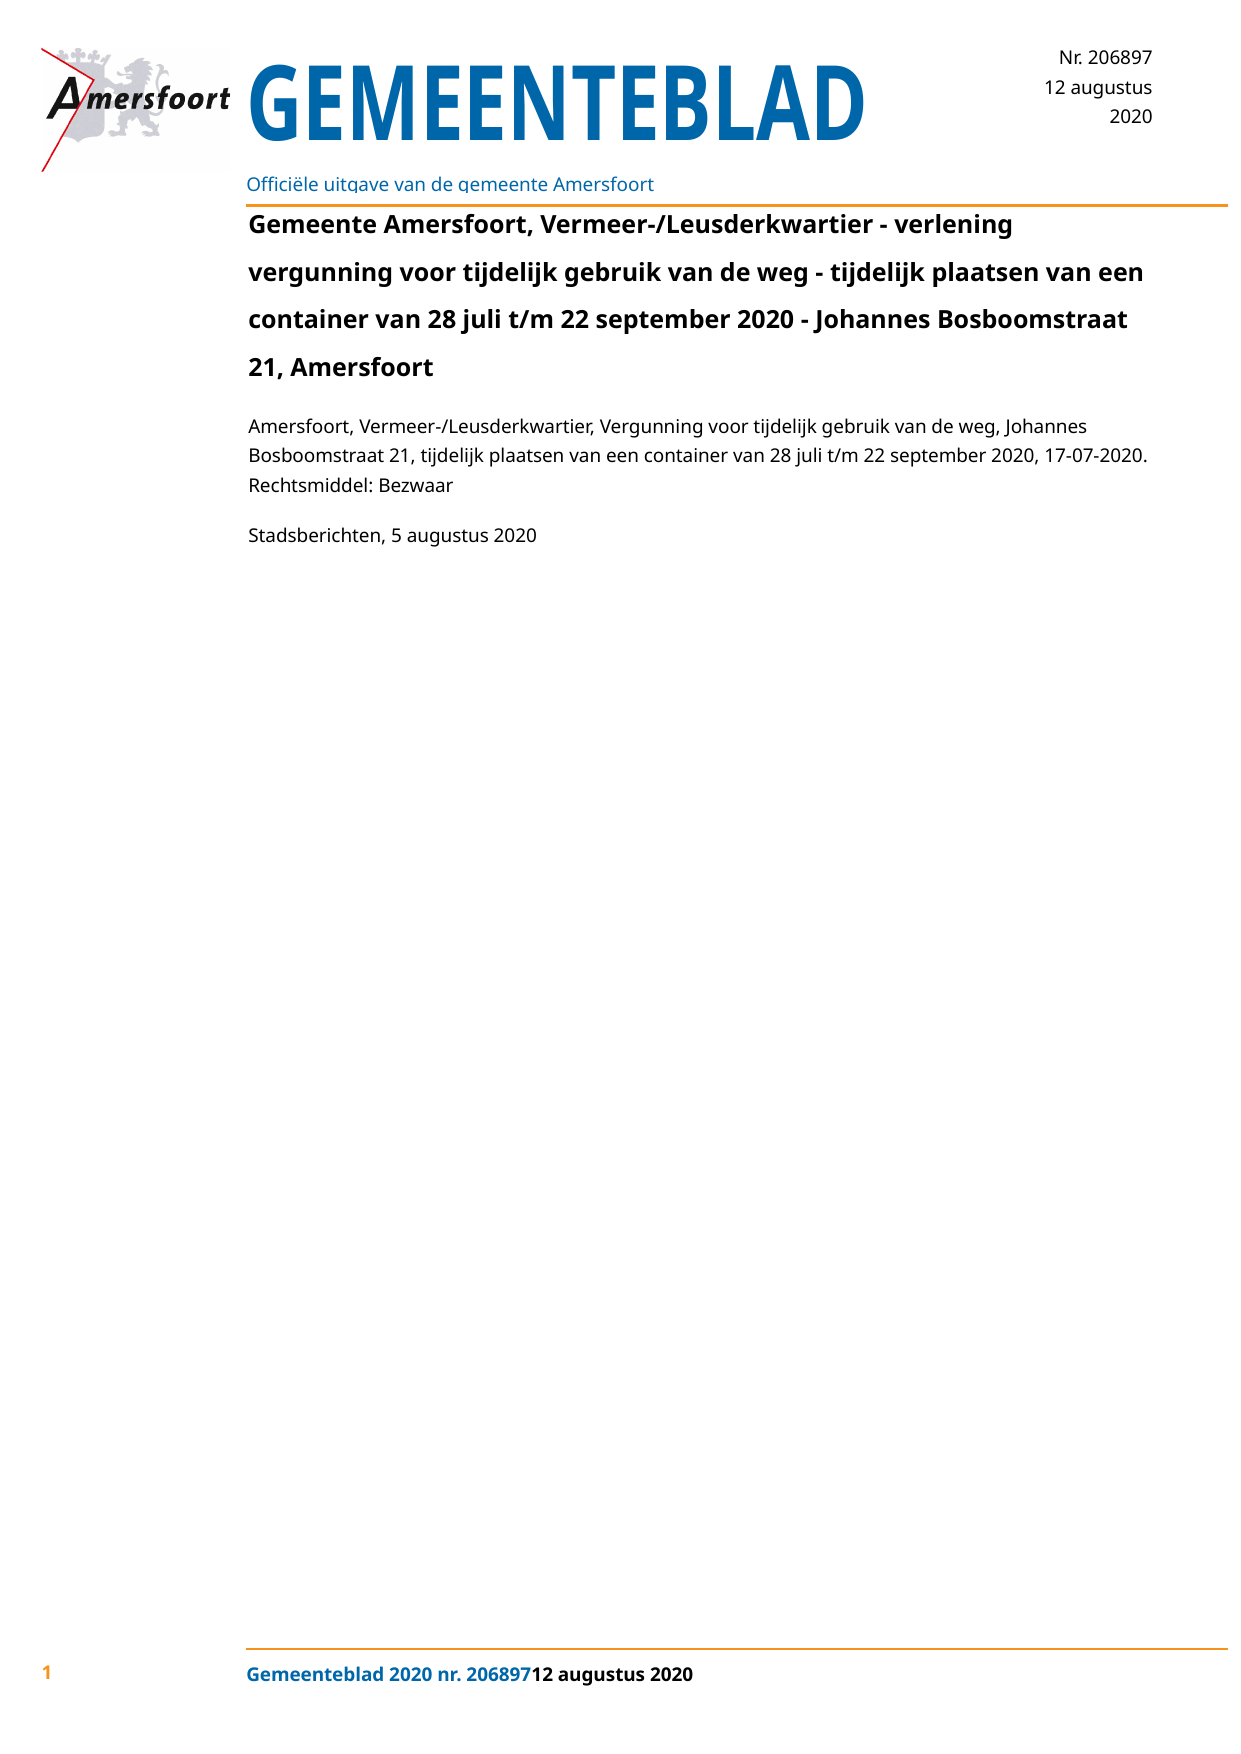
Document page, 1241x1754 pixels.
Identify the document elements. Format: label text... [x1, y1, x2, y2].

text Gemeente Amersfoort, Vermeer-/Leusderkwartier - verlening vergunning voor tijdelijk gebruik van de weg - tijdelijk plaatsen van een container van 28 juli t/m 22 september 2020 - Johannes Bosboomstraat 21, Amersfoort [248, 207, 1152, 384]
picture [41, 47, 231, 172]
text Stadsberichten, 5 augustus 2020 [248, 523, 1152, 548]
text Amersfoort, Vermeer-/Leusderkwartier, Vergunning voor tijdelijk gebruik van de weg, Johannes Bosboomstraat 21, tijdelijk plaatsen van een container van 28 juli t/m 22 september 2020, 17-07-2020. Rechtsmiddel: Bezwaar [248, 413, 1152, 498]
